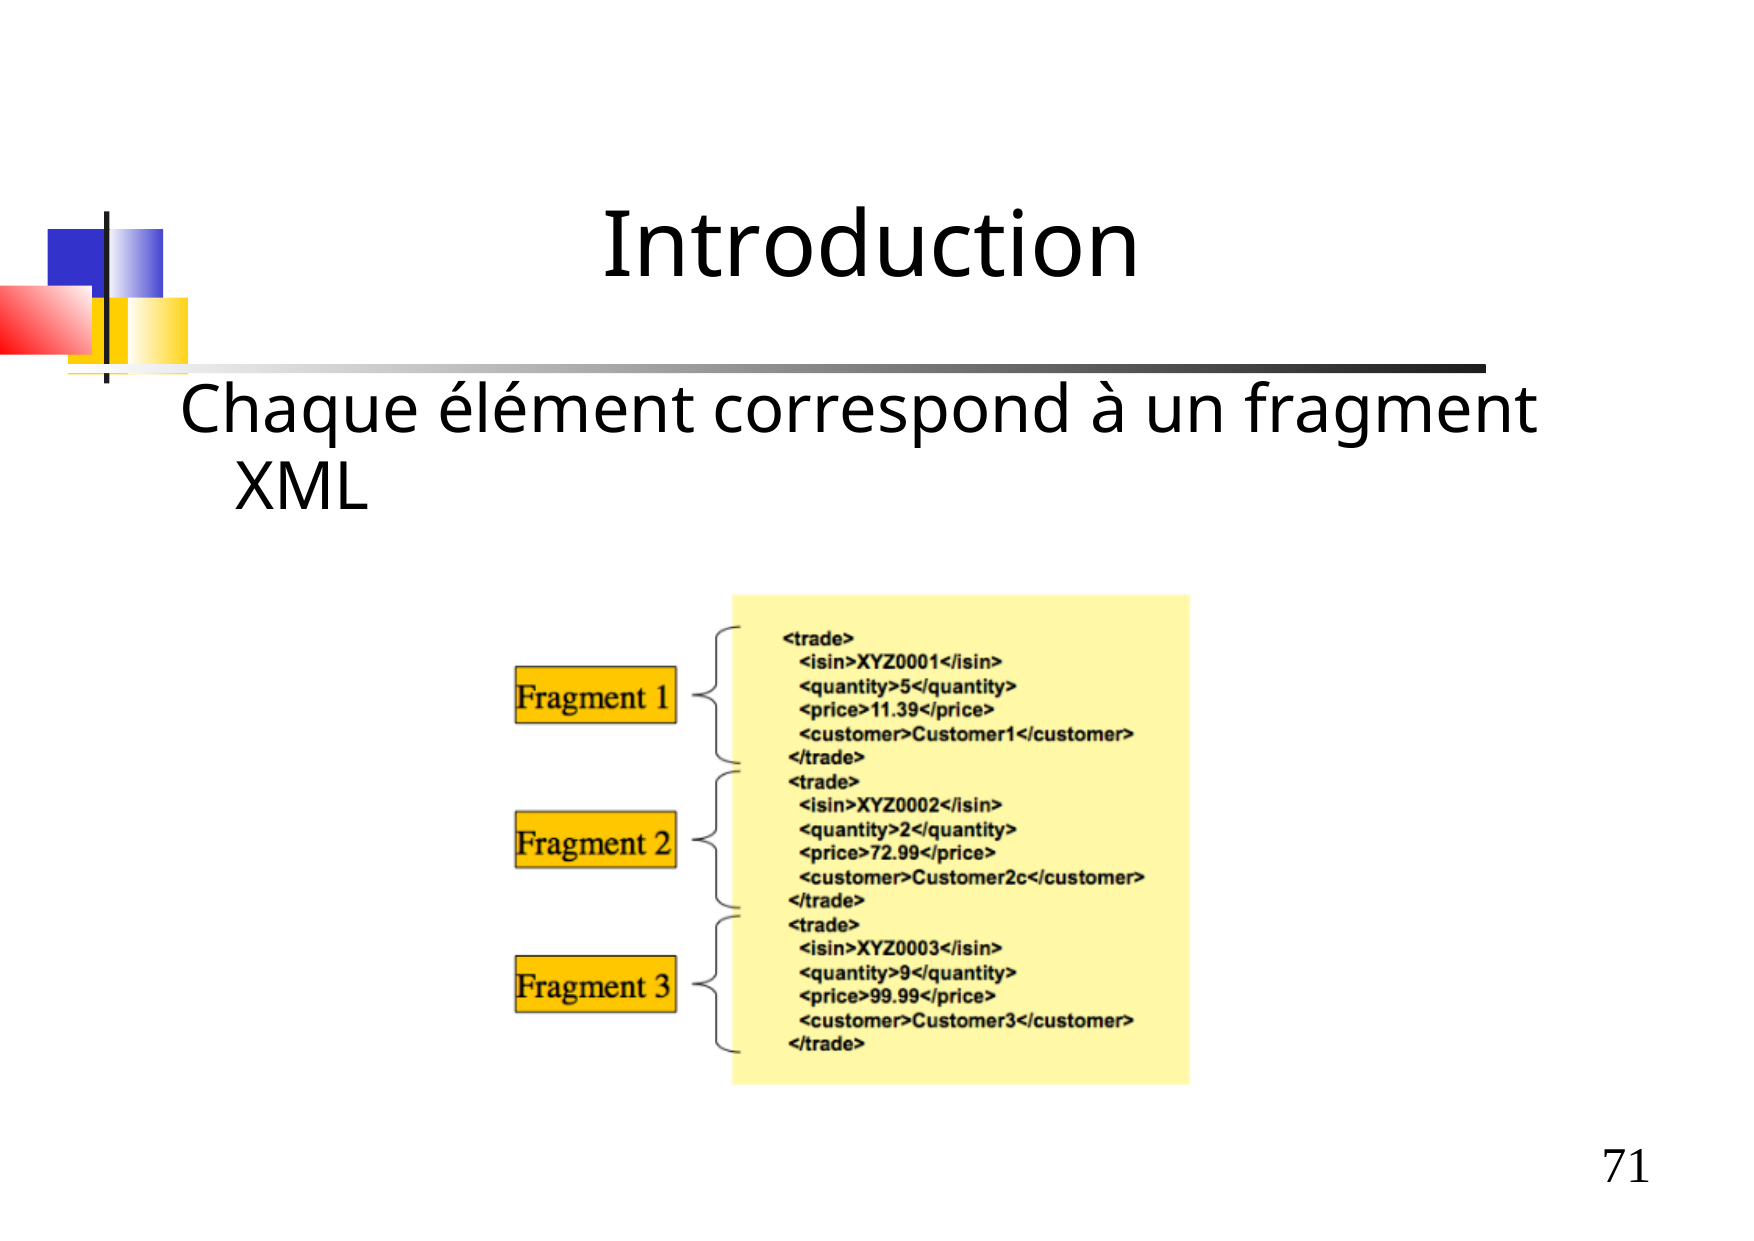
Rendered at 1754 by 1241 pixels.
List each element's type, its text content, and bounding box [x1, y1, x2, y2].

title Introduction [179, 139, 1567, 351]
picture [478, 569, 1247, 1115]
list Chaque élément correspond à un fragment XML [179, 371, 1567, 1091]
